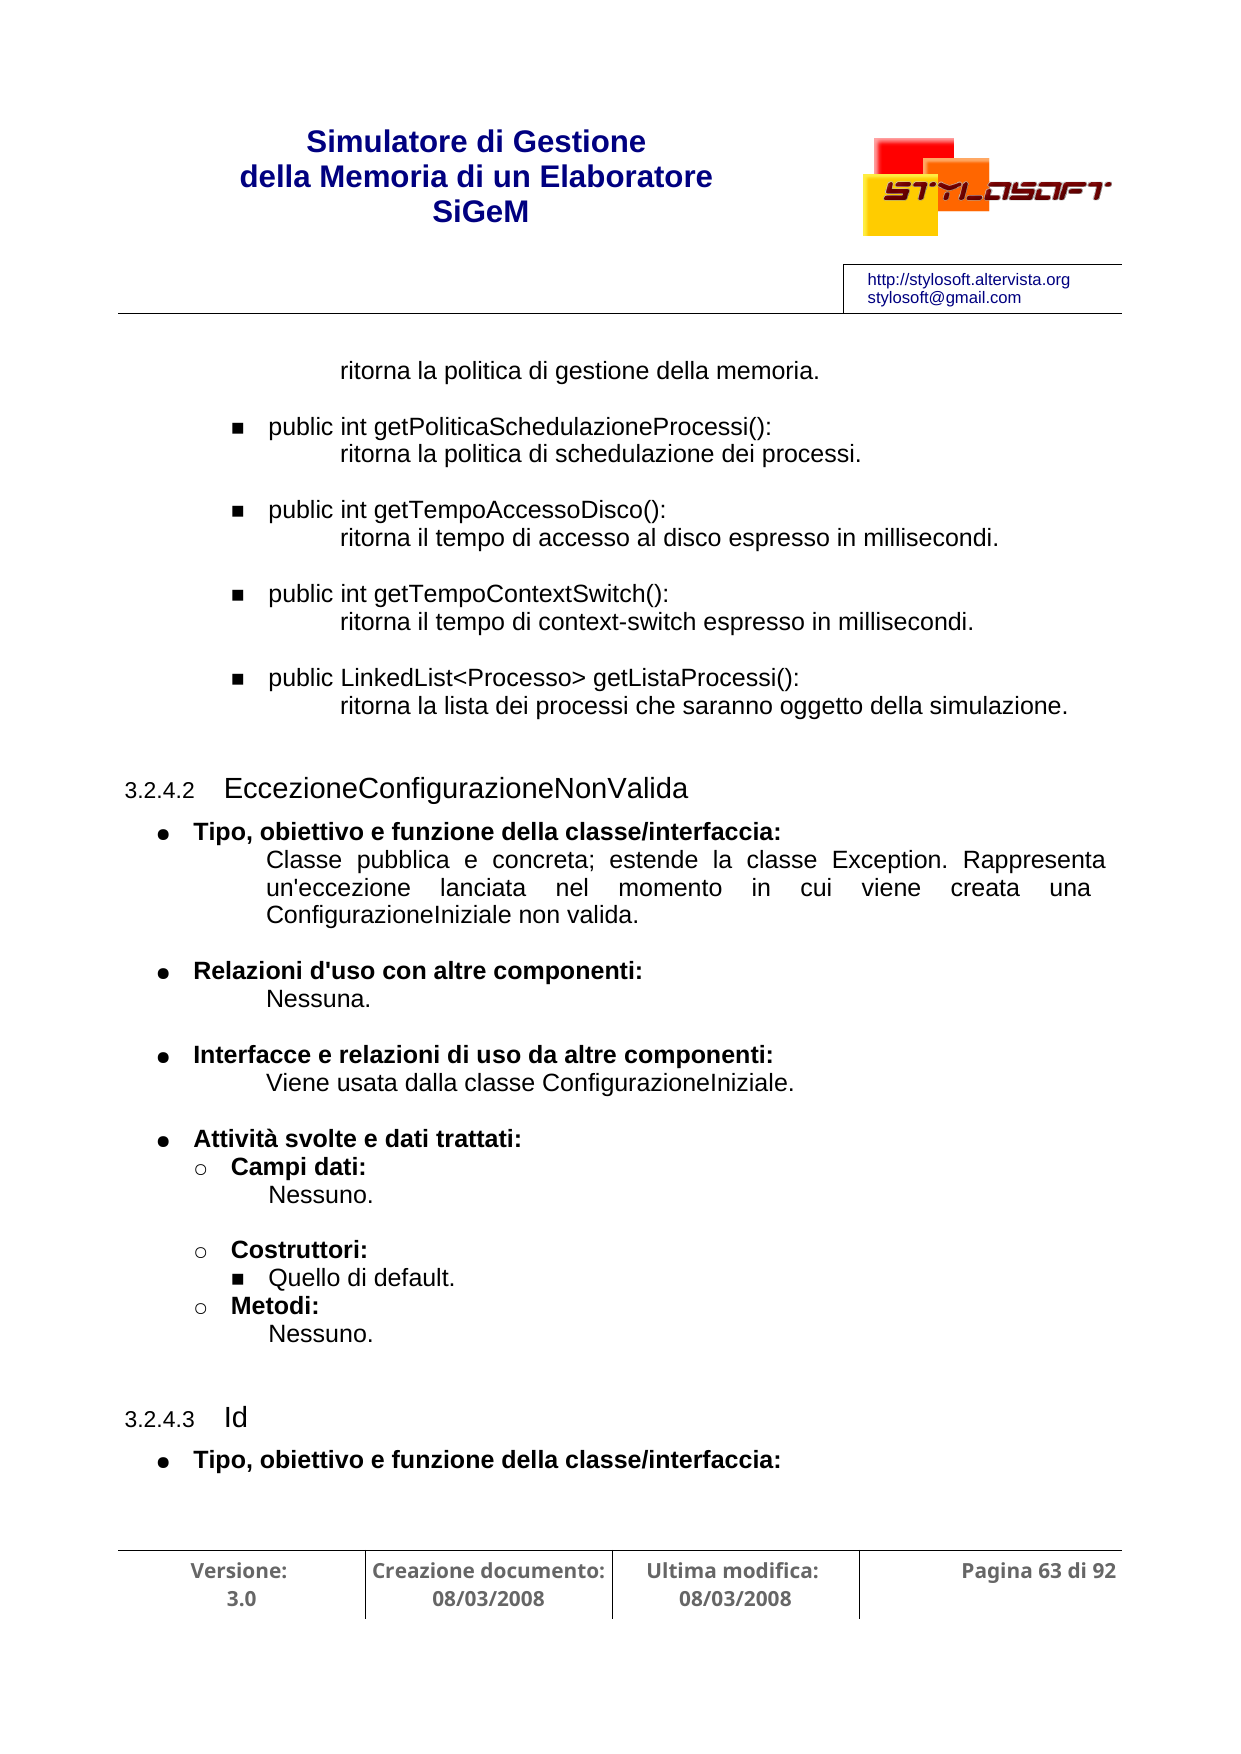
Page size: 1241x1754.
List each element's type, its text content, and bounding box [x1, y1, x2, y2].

list Tipo, obiettivo e funzione della classe/interfaccia: [156, 817, 1122, 845]
text ritorna la politica di schedulazione dei processi. [118, 440, 1122, 468]
list Viene usata dalla classe ConfigurazioneIniziale. [156, 1069, 1122, 1097]
text ritorna il tempo di context-switch espresso in millisecondi. [118, 608, 1122, 636]
list Classe pubblica e concreta; estende la classe Exception. Rappresenta un'eccezione lanciata nel momento in cui viene creata una ConfigurazioneIniziale non valida. [156, 845, 1122, 929]
list Metodi: [193, 1292, 1122, 1320]
list Nessuno. [231, 1320, 1122, 1348]
list Nessuno. [231, 1180, 1122, 1208]
subtitle EccezioneConfigurazioneNonValida [118, 772, 1122, 805]
list public int getTempoAccessoDisco(): [231, 496, 1122, 524]
list public int getPoliticaSchedulazioneProcessi(): [231, 412, 1122, 440]
list Campi dati: [193, 1152, 1122, 1180]
subtitle Id [118, 1401, 1122, 1433]
text ritorna il tempo di accesso al disco espresso in millisecondi. [118, 524, 1122, 552]
list public int getTempoContextSwitch(): [231, 580, 1122, 608]
list Nessuna. [156, 985, 1122, 1013]
list Costruttori: [193, 1236, 1122, 1264]
list public LinkedList<Processo> getListaProcessi(): [231, 664, 1122, 692]
list Relazioni d'uso con altre componenti: [156, 957, 1122, 985]
picture [848, 123, 1117, 247]
list Attività svolte e dati trattati: [156, 1124, 1122, 1152]
text ritorna la lista dei processi che saranno oggetto della simulazione. [118, 692, 1122, 719]
list Interfacce e relazioni di uso da altre componenti: [156, 1041, 1122, 1069]
list Tipo, obiettivo e funzione della classe/interfaccia: [156, 1446, 1122, 1474]
text ritorna la politica di gestione della memoria. [118, 357, 1122, 384]
list Quello di default. [231, 1264, 1122, 1292]
